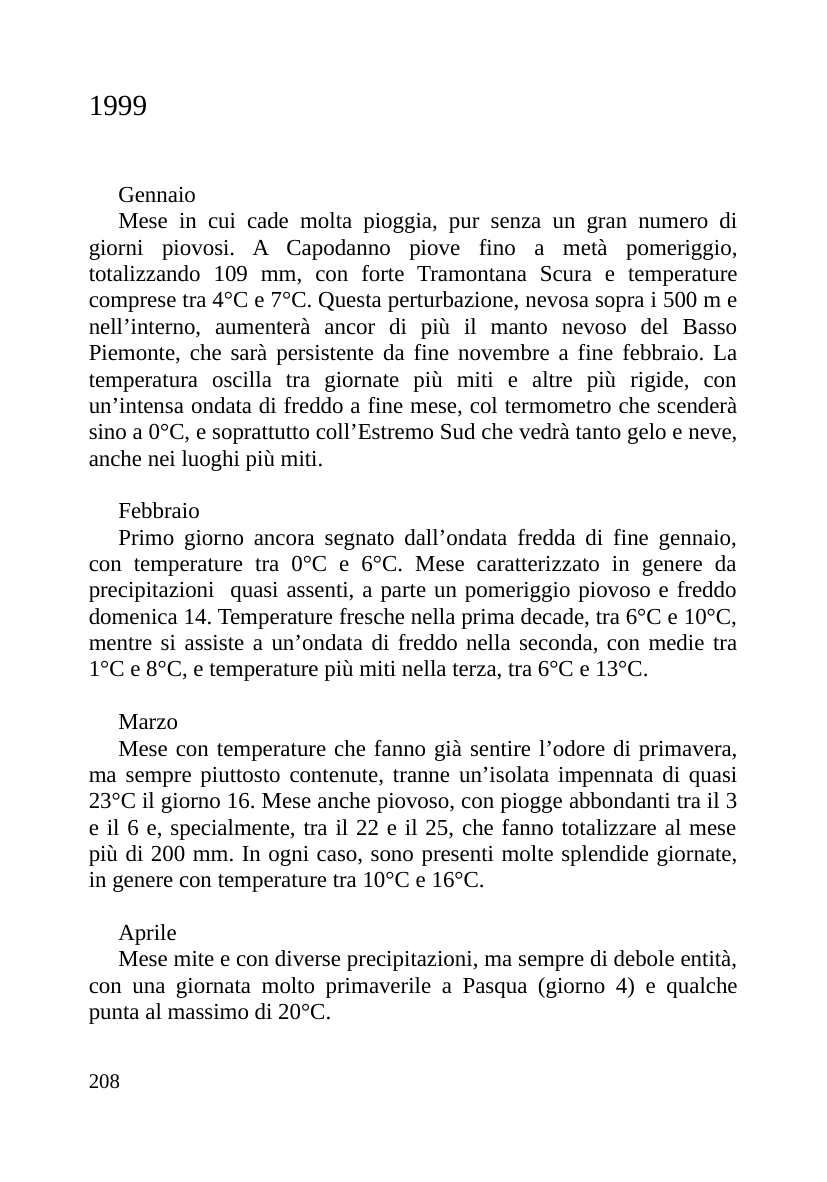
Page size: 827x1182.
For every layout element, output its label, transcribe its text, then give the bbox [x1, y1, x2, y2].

text Primo giorno ancora segnato dall’ondata fredda di fine gennaio, con temperature tra 0°C e 6°C. Mese caratterizzato in genere da precipitazioni quasi assenti, a parte un pomeriggio piovoso e freddo domenica 14. Temperature fresche nella prima decade, tra 6°C e 10°C, mentre si assiste a un’ondata di freddo nella seconda, con medie tra 1°C e 8°C, e temperature più miti nella terza, tra 6°C e 13°C. [88, 524, 738, 682]
text Mese in cui cade molta pioggia, pur senza un gran numero di giorni piovosi. A Capodanno piove fino a metà pomeriggio, totalizzando 109 mm, con forte Tramontana Scura e temperature comprese tra 4°C e 7°C. Questa perturbazione, nevosa sopra i 500 m e nell’interno, aumenterà ancor di più il manto nevoso del Basso Piemonte, che sarà persistente da fine novembre a fine febbraio. La temperatura oscilla tra giornate più miti e altre più rigide, con un’intensa ondata di freddo a fine mese, col termometro che scenderà sino a 0°C, e soprattutto coll’Estremo Sud che vedrà tanto gelo e neve, anche nei luoghi più miti. [88, 207, 738, 471]
text Marzo [88, 708, 738, 734]
text Gennaio [88, 181, 738, 207]
text Febbraio [88, 497, 738, 524]
text Mese mite e con diverse precipitazioni, ma sempre di debole entità, con una giornata molto primaverile a Pasqua (giorno 4) e qualche punta al massimo di 20°C. [88, 945, 738, 1024]
text Aprile [88, 919, 738, 945]
subtitle 1999 [88, 88, 738, 122]
text Mese con temperature che fanno già sentire l’odore di primavera, ma sempre piuttosto contenute, tranne un’isolata impennata di quasi 23°C il giorno 16. Mese anche piovoso, con piogge abbondanti tra il 3 e il 6 e, specialmente, tra il 22 e il 25, che fanno totalizzare al mese più di 200 mm. In ogni caso, sono presenti molte splendide giornate, in genere con temperature tra 10°C e 16°C. [88, 734, 738, 893]
